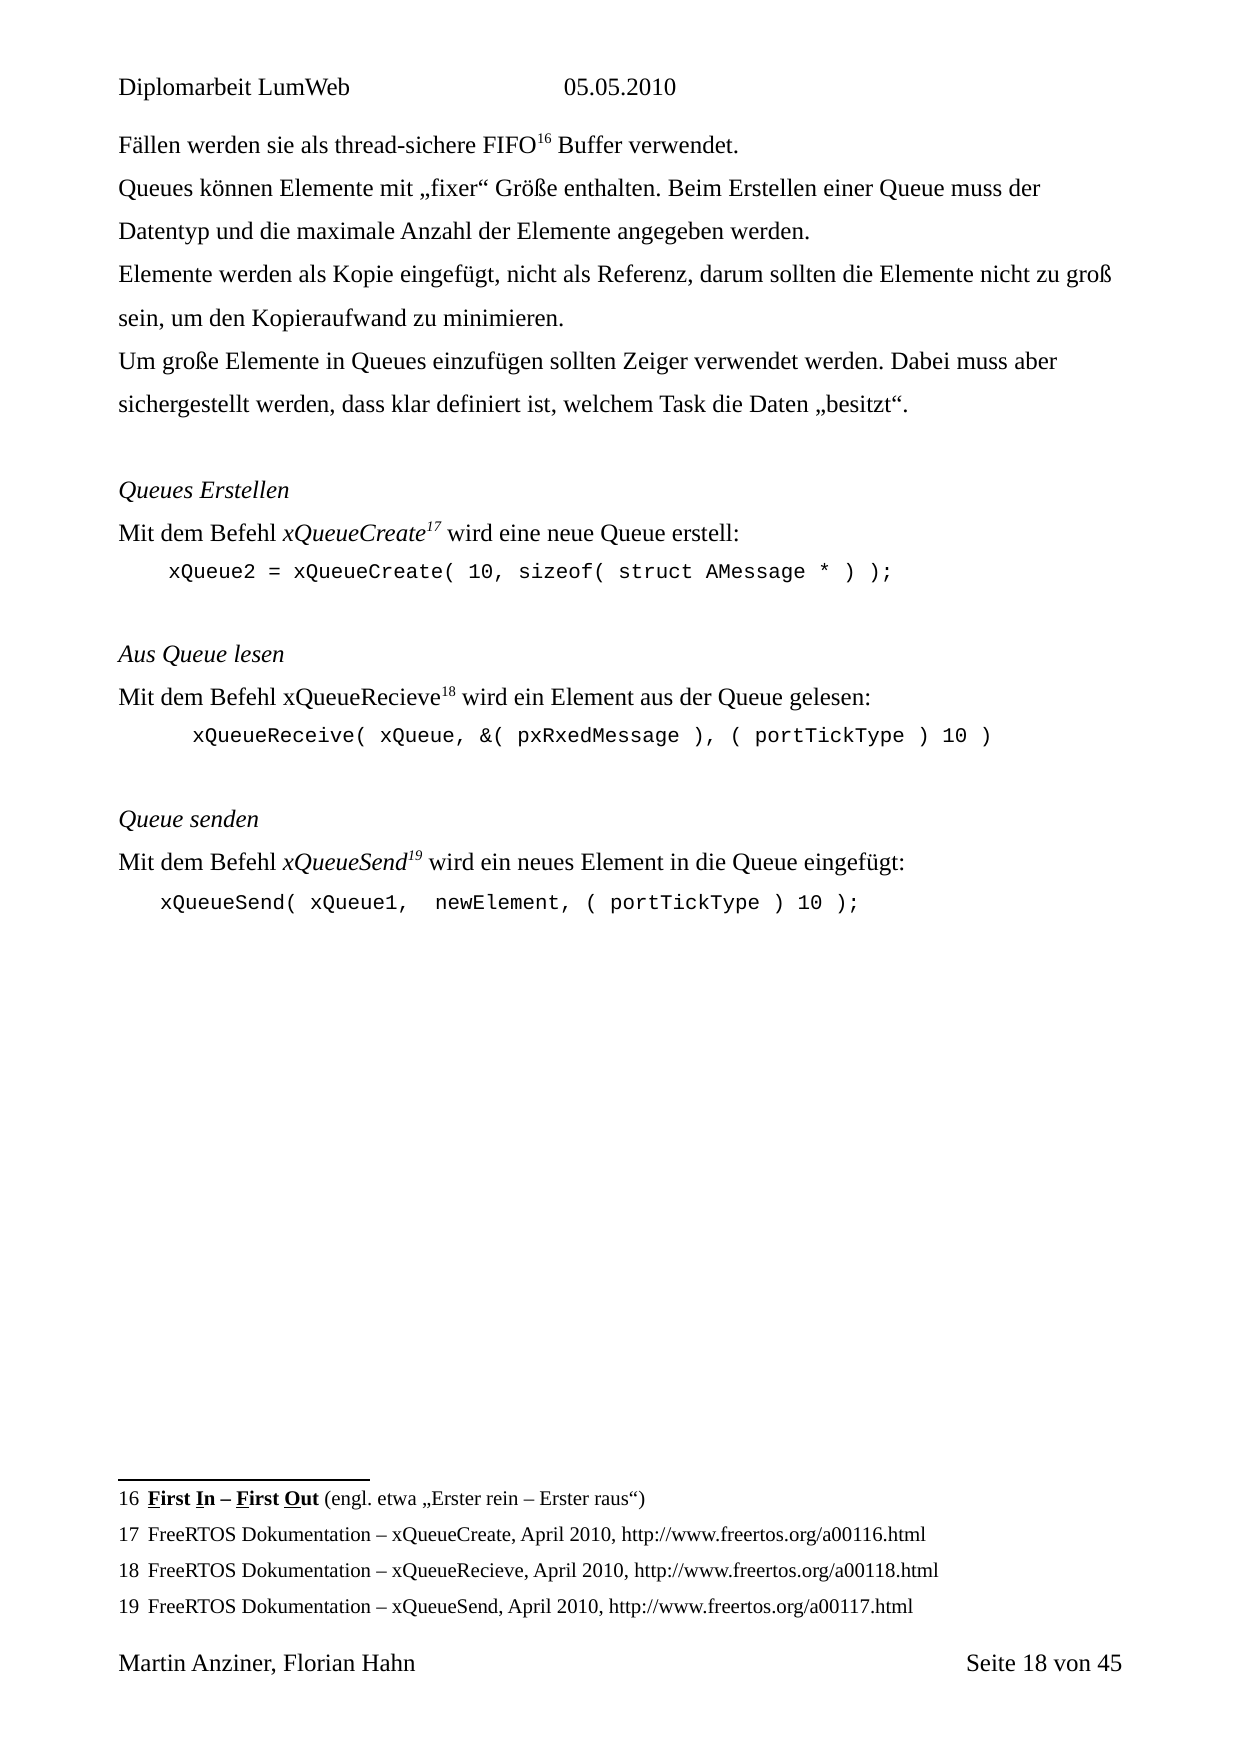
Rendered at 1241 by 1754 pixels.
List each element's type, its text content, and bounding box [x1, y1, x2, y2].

text FreeRTOS Dokumentation – xQueueRecieve, April 2010, http://www.freertos.org/a00118.html [118, 1558, 1122, 1582]
text Fällen werden sie als thread-sichere FIFO Buffer verwendet. [118, 130, 1122, 159]
text Mit dem Befehl xQueueRecieve wird ein Element aus der Queue gelesen: [118, 682, 1122, 711]
text Mit dem Befehl xQueueCreate wird eine neue Queue erstell: [118, 518, 1122, 547]
text FreeRTOS Dokumentation – xQueueSend, April 2010, http://www.freertos.org/a00117.html [118, 1594, 1122, 1618]
text Aus Queue lesen [118, 639, 1122, 668]
text xQueue2 = xQueueCreate( 10, sizeof( struct AMessage * ) ); [118, 561, 1122, 585]
text Um große Elemente in Queues einzufügen sollten Zeiger verwendet werden. Dabei muss aber sichergestellt werden, dass klar definiert ist, welchem Task die Daten „besitzt“. [118, 346, 1122, 418]
text First In – First Out (engl. etwa „Erster rein – Erster raus“) [118, 1486, 1122, 1510]
text xQueueSend( xQueue1, newElement, ( portTickType ) 10 ); [118, 890, 1122, 916]
text Elemente werden als Kopie eingefügt, nicht als Referenz, darum sollten die Elemente nicht zu groß sein, um den Kopieraufwand zu minimieren. [118, 259, 1122, 331]
text Queues können Elemente mit „fixer“ Größe enthalten. Beim Erstellen einer Queue muss der Datentyp und die maximale Anzahl der Elemente angegeben werden. [118, 173, 1122, 245]
text xQueueReceive( xQueue, &( pxRxedMessage ), ( portTickType ) 10 ) [118, 726, 1122, 749]
text Queue senden [118, 804, 1122, 833]
text FreeRTOS Dokumentation – xQueueCreate, April 2010, http://www.freertos.org/a00116.html [118, 1522, 1122, 1546]
text Mit dem Befehl xQueueSend wird ein neues Element in die Queue eingefügt: [118, 847, 1122, 876]
text Queues Erstellen [118, 475, 1122, 504]
